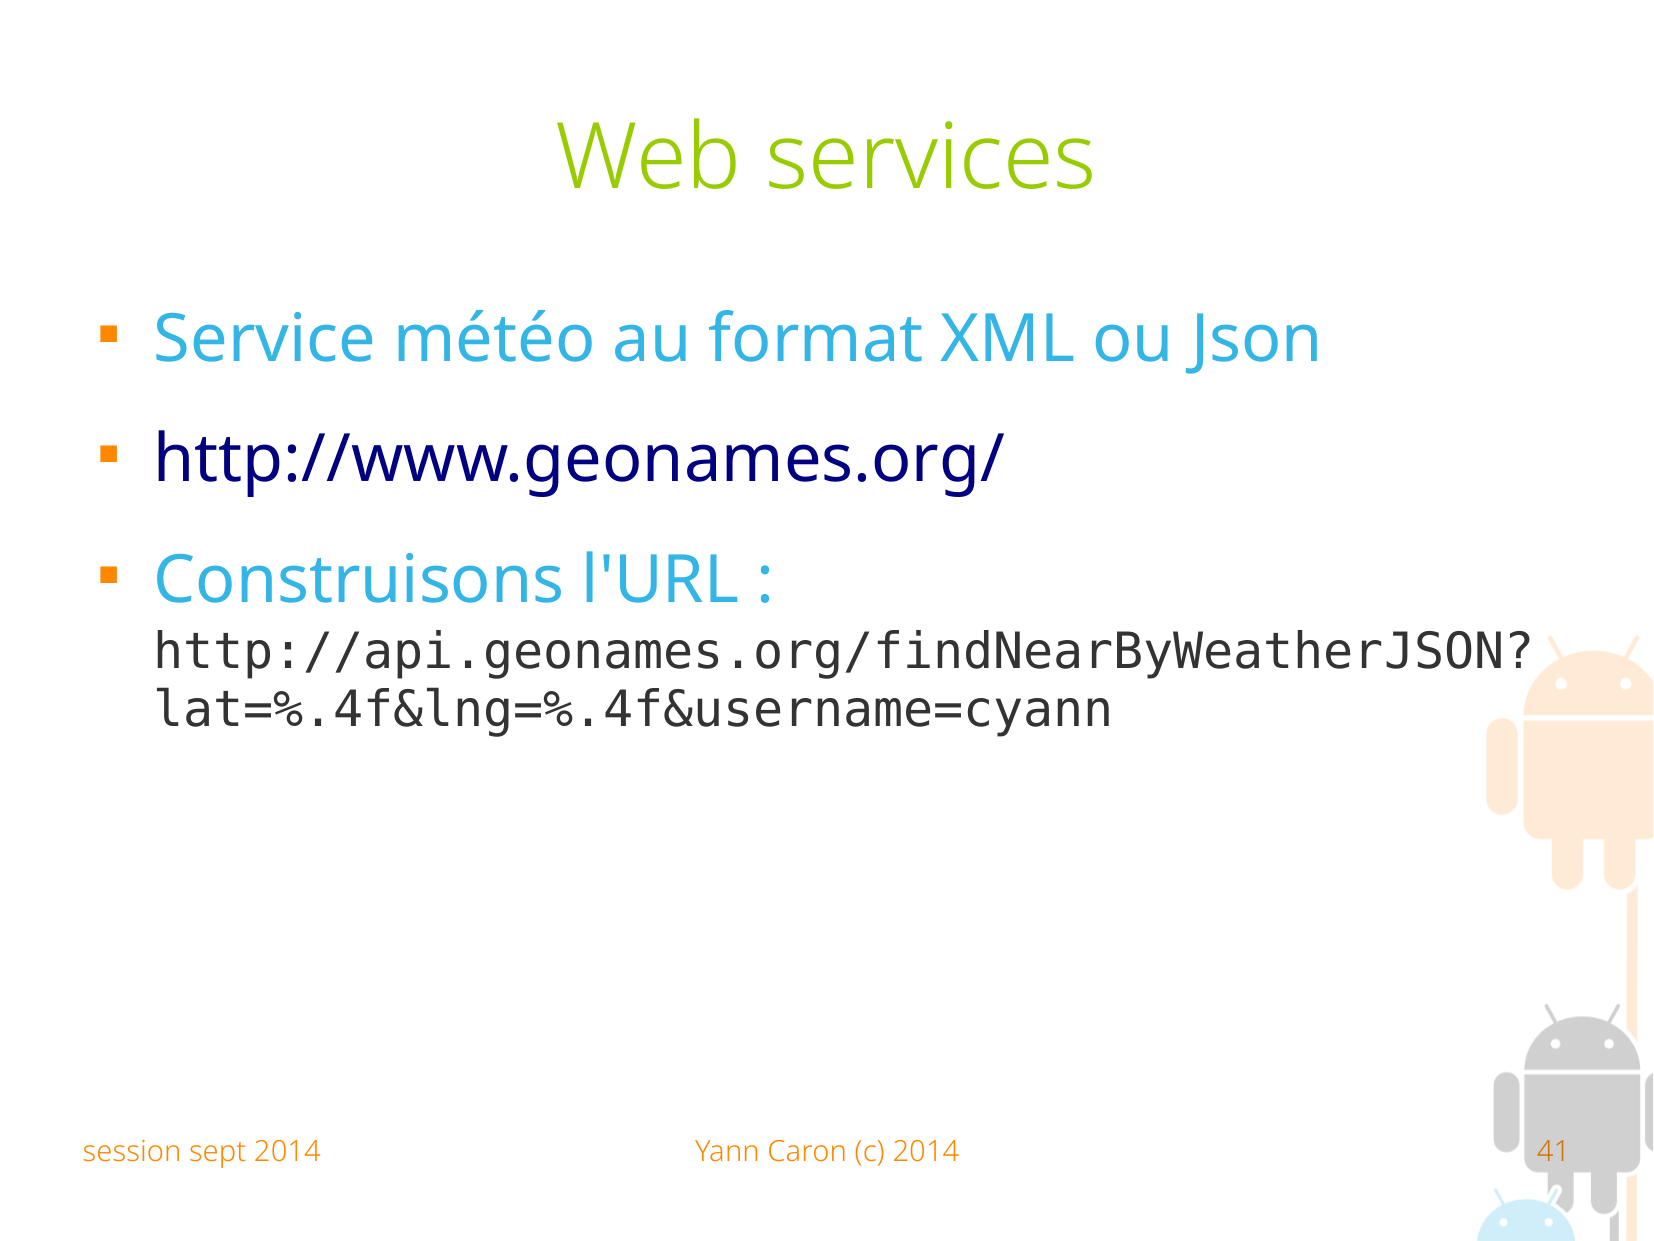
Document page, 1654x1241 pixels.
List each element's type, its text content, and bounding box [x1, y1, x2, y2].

title Web services [82, 49, 1571, 257]
picture [240, 423, 1654, 1241]
list Service météo au format XML ou Json http://www.geonames.org/ Construisons l'URL : http://api.geonames.org/findNearByWeatherJSON?lat=%.4f&lng=%.4f&username=cyann [82, 290, 1571, 1010]
